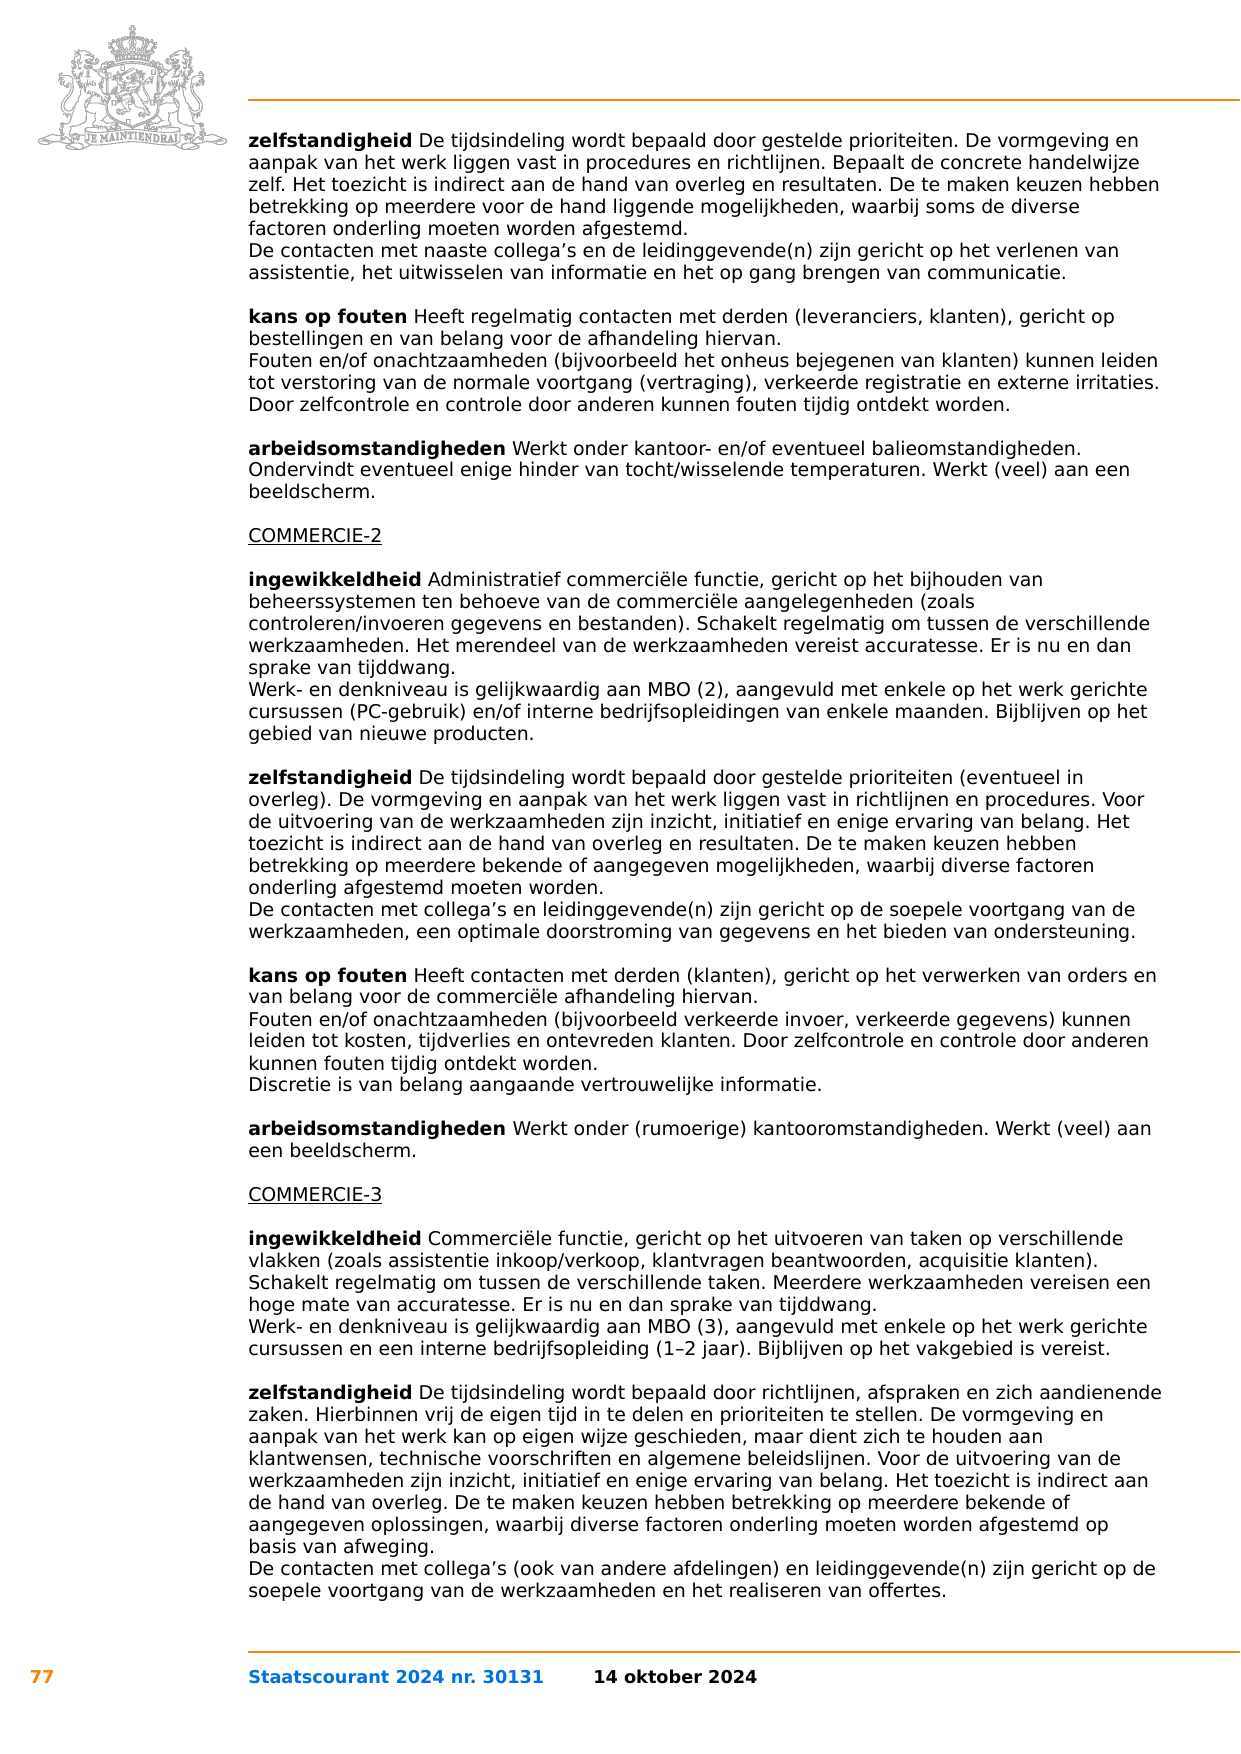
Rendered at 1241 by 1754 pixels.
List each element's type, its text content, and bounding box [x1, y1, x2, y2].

text kans op fouten Heeft contacten met derden (klanten), gericht op het verwerken van orders en van belang voor de commerciële afhandeling hiervan. [248, 964, 1163, 1008]
text De contacten met collega’s (ook van andere afdelingen) en leidinggevende(n) zijn gericht op de soepele voortgang van de werkzaamheden en het realiseren van offertes. [248, 1557, 1163, 1601]
text zelfstandigheid De tijdsindeling wordt bepaald door gestelde prioriteiten. De vormgeving en aanpak van het werk liggen vast in procedures en richtlijnen. Bepaalt de concrete handelwijze zelf. Het toezicht is indirect aan de hand van overleg en resultaten. De te maken keuzen hebben betrekking op meerdere voor de hand liggende mogelijkheden, waarbij soms de diverse factoren onderling moeten worden afgestemd. [248, 130, 1163, 240]
text zelfstandigheid De tijdsindeling wordt bepaald door gestelde prioriteiten (eventueel in overleg). De vormgeving en aanpak van het werk liggen vast in richtlijnen en procedures. Voor de uitvoering van de werkzaamheden zijn inzicht, initiatief en enige ervaring van belang. Het toezicht is indirect aan de hand van overleg en resultaten. De te maken keuzen hebben betrekking op meerdere bekende of aangegeven mogelijkheden, waarbij diverse factoren onderling afgestemd moeten worden. [248, 767, 1163, 899]
text kans op fouten Heeft regelmatig contacten met derden (leveranciers, klanten), gericht op bestellingen en van belang voor de afhandeling hiervan. [248, 306, 1163, 349]
text Werk- en denkniveau is gelijkwaardig aan MBO (2), aangevuld met enkele op het werk gerichte cursussen (PC-gebruik) en/of interne bedrijfsopleidingen van enkele maanden. Bijblijven op het gebied van nieuwe producten. [248, 679, 1163, 745]
text Fouten en/of onachtzaamheden (bijvoorbeeld het onheus bejegenen van klanten) kunnen leiden tot verstoring van de normale voortgang (vertraging), verkeerde registratie en externe irritaties. Door zelfcontrole en controle door anderen kunnen fouten tijdig ontdekt worden. [248, 349, 1163, 416]
text Discretie is van belang aangaande vertrouwelijke informatie. [248, 1074, 1163, 1096]
text De contacten met naaste collega’s en de leidinggevende(n) zijn gericht op het verlenen van assistentie, het uitwisselen van informatie en het op gang brengen van communicatie. [248, 240, 1163, 284]
text De contacten met collega’s en leidinggevende(n) zijn gericht op de soepele voortgang van de werkzaamheden, een optimale doorstroming van gegevens en het bieden van ondersteuning. [248, 899, 1163, 943]
text arbeidsomstandigheden Werkt onder kantoor- en/of eventueel balieomstandigheden. Ondervindt eventueel enige hinder van tocht/wisselende temperaturen. Werkt (veel) aan een beeldscherm. [248, 437, 1163, 503]
picture [38, 25, 227, 150]
text Werk- en denkniveau is gelijkwaardig aan MBO (3), aangevuld met enkele op het werk gerichte cursussen en een interne bedrijfsopleiding (1–2 jaar). Bijblijven op het vakgebied is vereist. [248, 1316, 1163, 1360]
text ingewikkeldheid Commerciële functie, gericht op het uitvoeren van taken op verschillende vlakken (zoals assistentie inkoop/verkoop, klantvragen beantwoorden, acquisitie klanten). Schakelt regelmatig om tussen de verschillende taken. Meerdere werkzaamheden vereisen een hoge mate van accuratesse. Er is nu en dan sprake van tijddwang. [248, 1228, 1163, 1316]
text ingewikkeldheid Administratief commerciële functie, gericht op het bijhouden van beheerssystemen ten behoeve van de commerciële aangelegenheden (zoals controleren/invoeren gegevens en bestanden). Schakelt regelmatig om tussen de verschillende werkzaamheden. Het merendeel van de werkzaamheden vereist accuratesse. Er is nu en dan sprake van tijddwang. [248, 569, 1163, 679]
text zelfstandigheid De tijdsindeling wordt bepaald door richtlijnen, afspraken en zich aandienende zaken. Hierbinnen vrij de eigen tijd in te delen en prioriteiten te stellen. De vormgeving en aanpak van het werk kan op eigen wijze geschieden, maar dient zich te houden aan klantwensen, technische voorschriften en algemene beleidslijnen. Voor de uitvoering van de werkzaamheden zijn inzicht, initiatief en enige ervaring van belang. Het toezicht is indirect aan de hand van overleg. De te maken keuzen hebben betrekking op meerdere bekende of aangegeven oplossingen, waarbij diverse factoren onderling moeten worden afgestemd op basis van afweging. [248, 1382, 1163, 1557]
text Fouten en/of onachtzaamheden (bijvoorbeeld verkeerde invoer, verkeerde gegevens) kunnen leiden tot kosten, tijdverlies en ontevreden klanten. Door zelfcontrole en controle door anderen kunnen fouten tijdig ontdekt worden. [248, 1008, 1163, 1074]
text arbeidsomstandigheden Werkt onder (rumoerige) kantooromstandigheden. Werkt (veel) aan een beeldscherm. [248, 1118, 1163, 1162]
subtitle COMMERCIE-2 [248, 525, 1163, 547]
subtitle COMMERCIE-3 [248, 1184, 1163, 1206]
